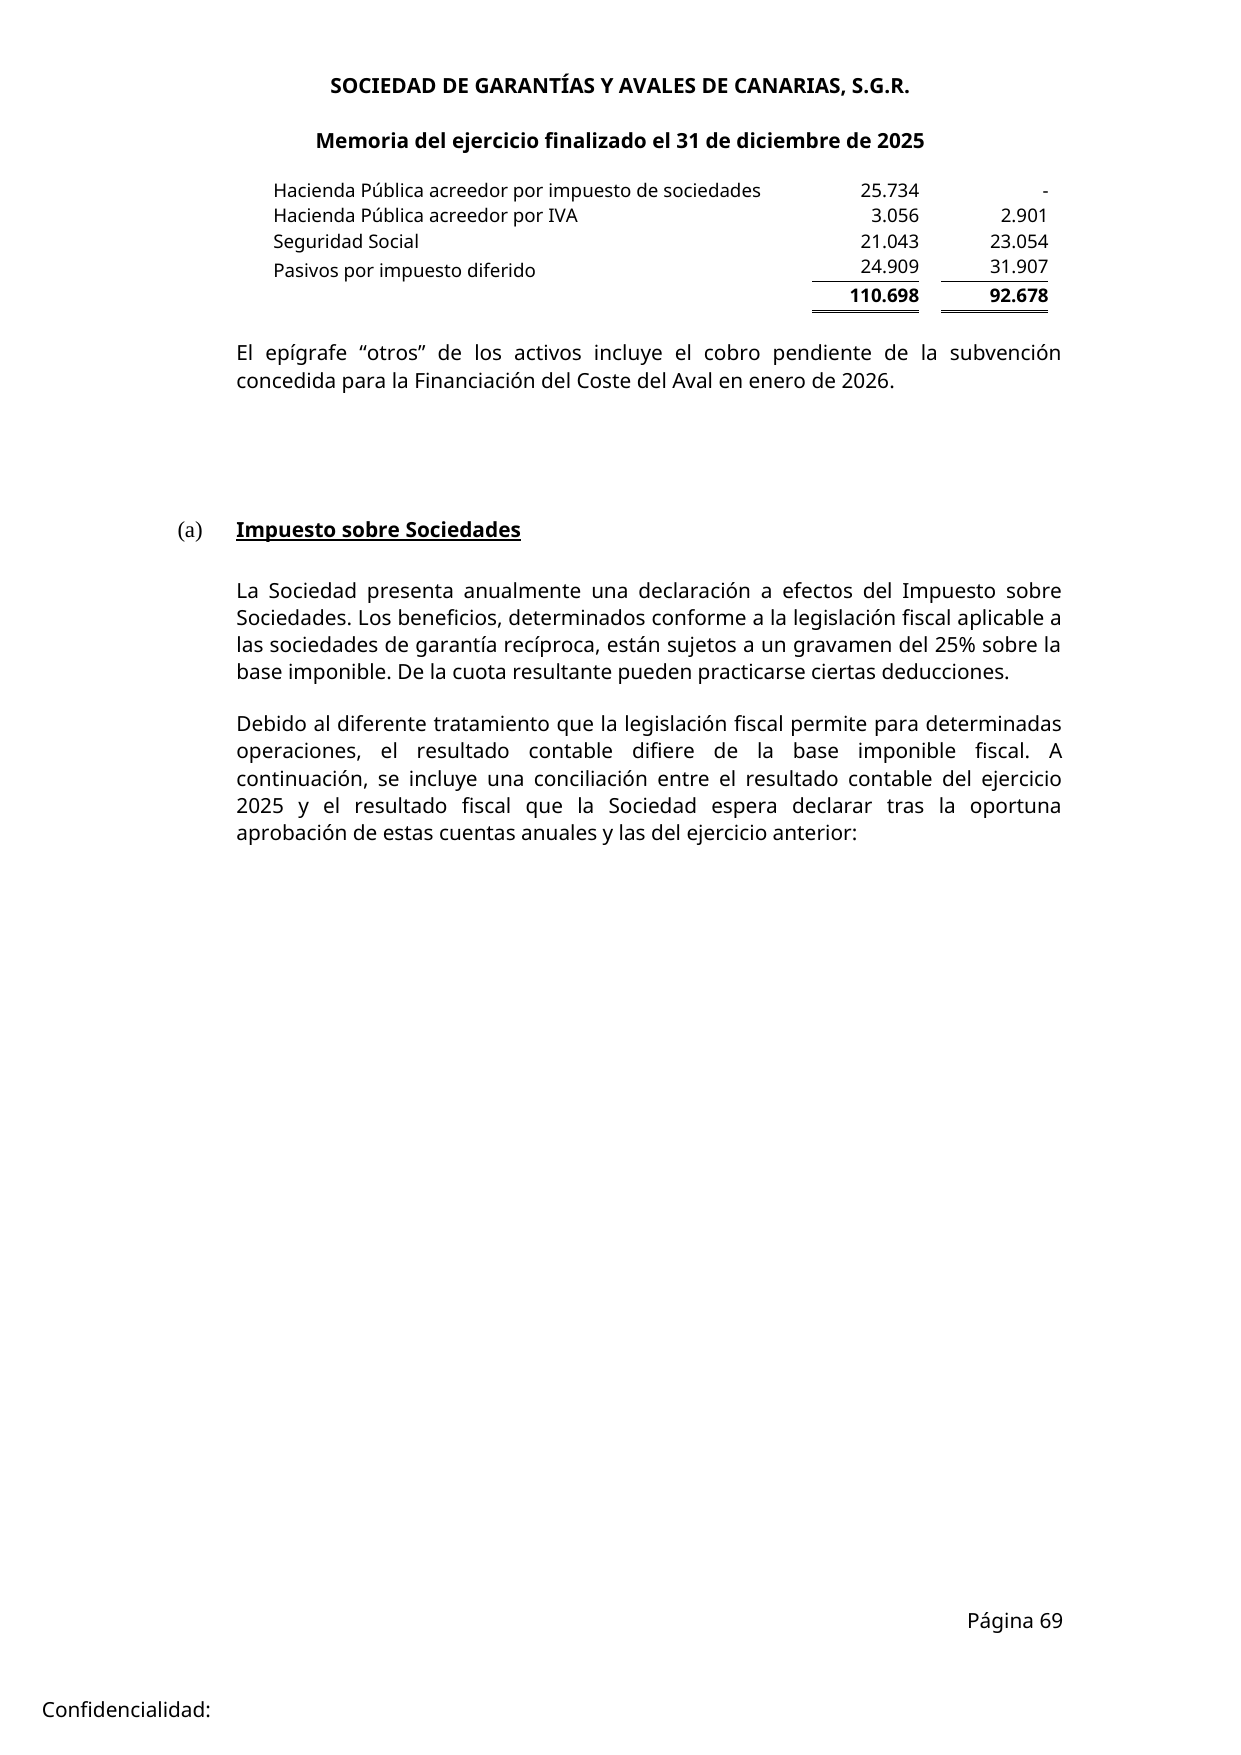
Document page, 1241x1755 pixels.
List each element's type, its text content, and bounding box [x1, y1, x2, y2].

table_cell 92.678 [934, 283, 1063, 313]
text Debido al diferente tratamiento que la legislación fiscal permite para determinadas operaciones, el resultado contable difiere de la base imponible fiscal. A continuación, se incluye una conciliación entre el resultado contable del ejercicio 2025 y el resultado fiscal que la Sociedad espera declarar tras la oportuna aprobación de estas cuentas anuales y las del ejercicio anterior: [236, 710, 1063, 846]
table_cell - [934, 177, 1063, 203]
table_cell Hacienda Pública acreedor por IVA [177, 203, 804, 228]
list Impuesto sobre Sociedades [177, 515, 1063, 543]
table_cell 110.698 [804, 283, 934, 313]
table_cell 21.043 [804, 228, 934, 254]
table_cell Hacienda Pública acreedor por impuesto de sociedades [177, 177, 804, 203]
table_cell 3.056 [804, 203, 934, 228]
list El epígrafe “otros” de los activos incluye el cobro pendiente de la subvención concedida para la Financiación del Coste del Aval en enero de 2026. [236, 338, 1063, 395]
table_cell 24.909 [804, 254, 934, 282]
table_cell [177, 283, 804, 313]
table_cell 25.734 [804, 177, 934, 203]
table_cell Pasivos por impuesto diferido [177, 254, 804, 282]
table_cell 31.907 [934, 254, 1063, 282]
table_cell Seguridad Social [177, 228, 804, 254]
text La Sociedad presenta anualmente una declaración a efectos del Impuesto sobre Sociedades. Los beneficios, determinados conforme a la legislación fiscal aplicable a las sociedades de garantía recíproca, están sujetos a un gravamen del 25% sobre la base imponible. De la cuota resultante pueden practicarse ciertas deducciones. [236, 577, 1063, 685]
table_cell 23.054 [934, 228, 1063, 254]
table_cell 2.901 [934, 203, 1063, 228]
